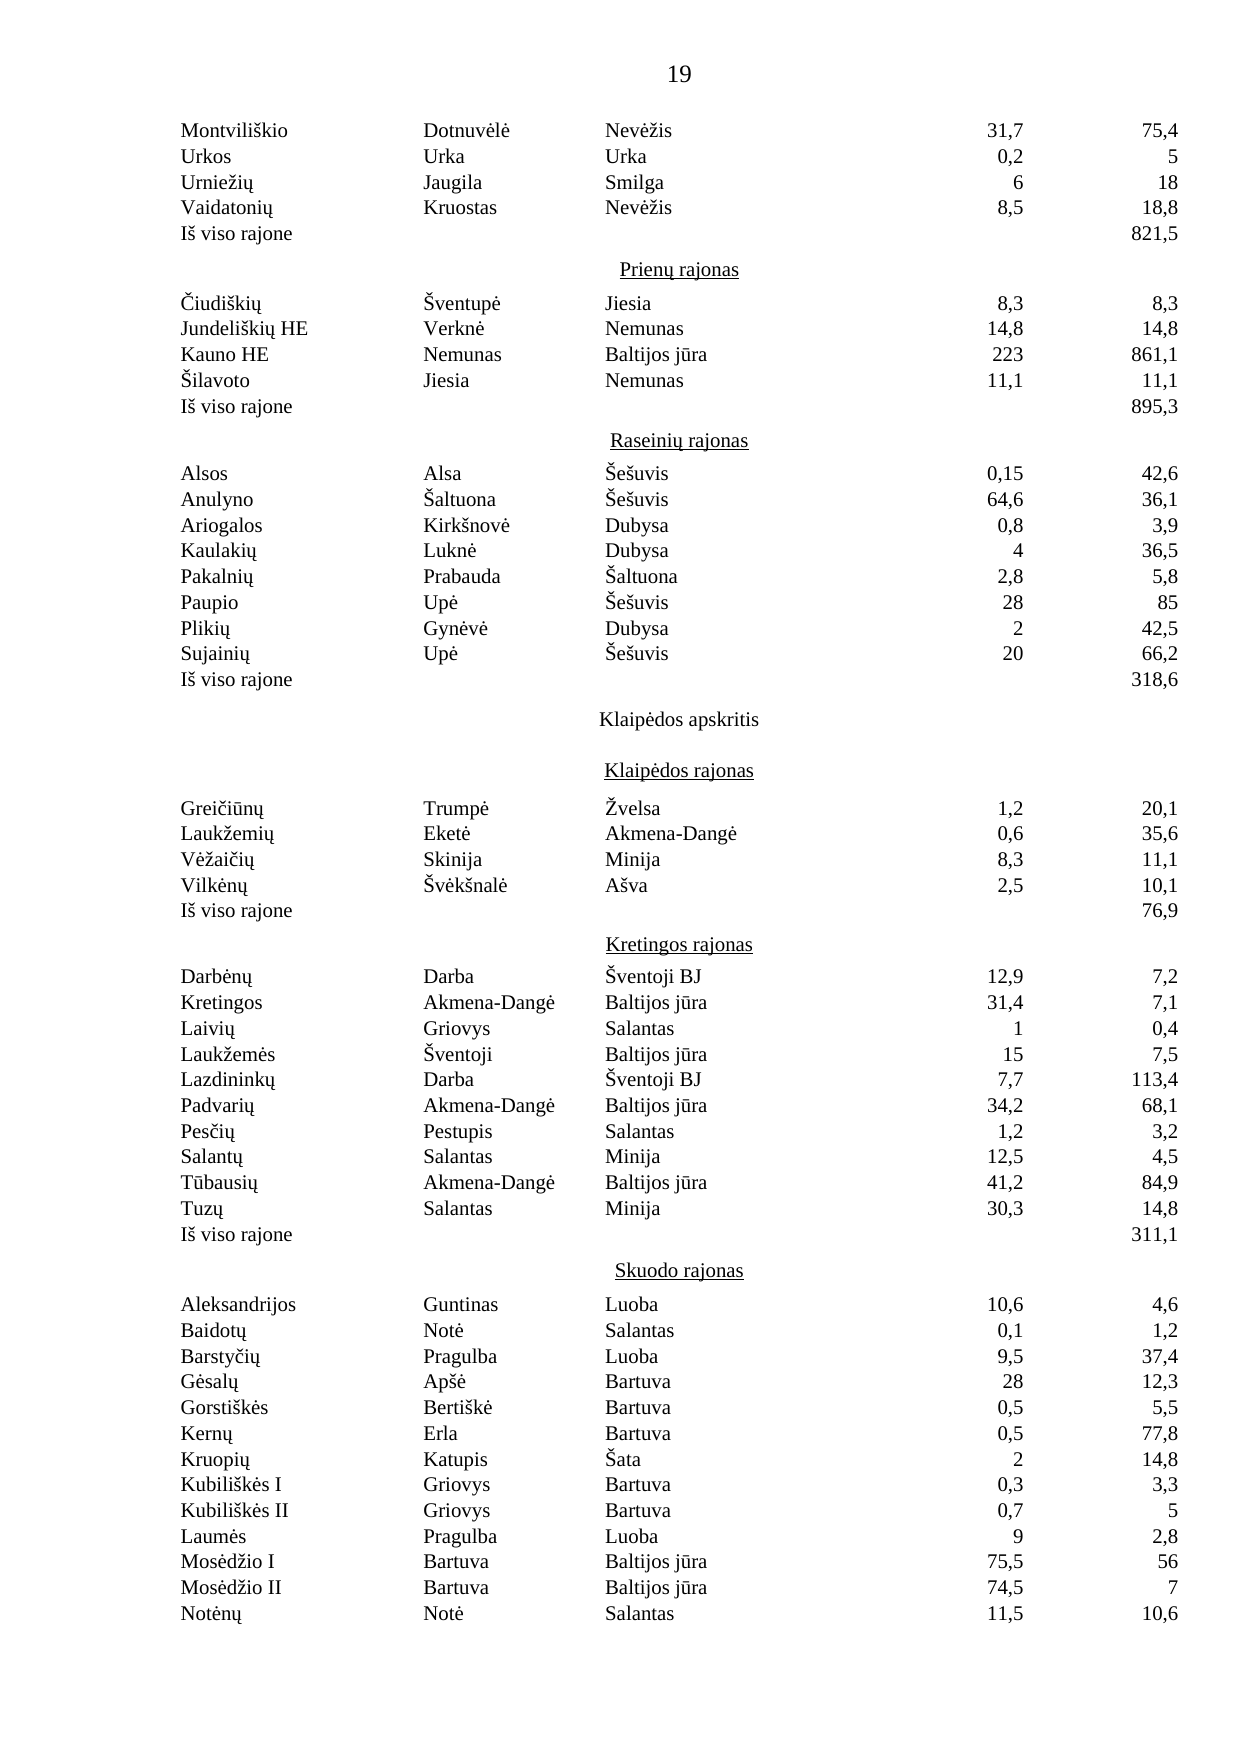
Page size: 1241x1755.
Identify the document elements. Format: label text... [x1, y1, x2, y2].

table_cell 2,8 [1026, 1524, 1181, 1549]
table_cell Šešuvis [602, 461, 874, 487]
table_cell Salantų [177, 1144, 420, 1170]
table_cell Mosėdžio II [177, 1575, 420, 1601]
table_cell [420, 221, 602, 247]
table_cell 31,4 [875, 990, 1026, 1016]
table_cell Šventoji BJ [602, 964, 874, 990]
table_cell 11,1 [1026, 847, 1181, 873]
table_cell 84,9 [1026, 1170, 1181, 1196]
table_cell 11,1 [1026, 368, 1181, 393]
table_cell 0,5 [875, 1395, 1026, 1421]
table_cell Kretingos [177, 990, 420, 1016]
table_cell Raseinių rajonas [177, 419, 1181, 461]
table_cell Sujainių [177, 641, 420, 667]
table_cell 75,5 [875, 1550, 1026, 1575]
table_cell 3,9 [1026, 513, 1181, 538]
table_cell 5 [1026, 1498, 1181, 1524]
table_cell Akmena-Dangė [602, 821, 874, 847]
table_cell Kubiliškės I [177, 1472, 420, 1498]
table_cell Jiesia [602, 291, 874, 316]
table_cell 6 [875, 170, 1026, 195]
table_cell Baltijos jūra [602, 990, 874, 1016]
table_cell [420, 1222, 602, 1247]
table_cell Salantas [602, 1318, 874, 1344]
table_cell 14,8 [875, 316, 1026, 342]
table_cell Šventoji [420, 1041, 602, 1067]
table_cell 861,1 [1026, 342, 1181, 368]
table_cell 64,6 [875, 487, 1026, 513]
table_cell 7,5 [1026, 1041, 1181, 1067]
table_cell Lazdininkų [177, 1067, 420, 1093]
table_cell 7 [1026, 1575, 1181, 1601]
table_cell Guntinas [420, 1292, 602, 1318]
table_cell 42,5 [1026, 616, 1181, 641]
table_cell 1,2 [1026, 1318, 1181, 1344]
table_cell Nemunas [602, 316, 874, 342]
table_cell Laivių [177, 1016, 420, 1041]
table_cell Kruopių [177, 1447, 420, 1472]
table_cell 0,4 [1026, 1016, 1181, 1041]
table_cell 37,4 [1026, 1344, 1181, 1369]
table_cell 5,8 [1026, 564, 1181, 590]
table_cell Tūbausių [177, 1170, 420, 1196]
table_cell Alsos [177, 461, 420, 487]
table_cell 4 [875, 539, 1026, 564]
table_cell Barstyčių [177, 1344, 420, 1369]
table_cell Laumės [177, 1524, 420, 1549]
table_cell [875, 1222, 1026, 1247]
table_cell Plikių [177, 616, 420, 641]
table_cell Švėkšnalė [420, 873, 602, 898]
table_cell 3,2 [1026, 1119, 1181, 1144]
table_cell Prienų rajonas [177, 247, 1181, 291]
table_cell Notėnų [177, 1601, 420, 1627]
table_cell 77,8 [1026, 1421, 1181, 1447]
table_cell Notė [420, 1601, 602, 1627]
table_cell 5 [1026, 144, 1181, 169]
table_cell Bertiškė [420, 1395, 602, 1421]
table_cell Salantas [602, 1016, 874, 1041]
table_cell Iš viso rajone [177, 667, 420, 693]
table_cell Alsa [420, 461, 602, 487]
table_cell Upė [420, 590, 602, 616]
table_cell Šata [602, 1447, 874, 1472]
table_cell 15 [875, 1041, 1026, 1067]
table_cell 41,2 [875, 1170, 1026, 1196]
table_cell 2,5 [875, 873, 1026, 898]
table_cell Jiesia [420, 368, 602, 393]
table_cell Urniežių [177, 170, 420, 195]
table_cell Darbėnų [177, 964, 420, 990]
table_cell 223 [875, 342, 1026, 368]
table_cell Ašva [602, 873, 874, 898]
table_cell Dubysa [602, 616, 874, 641]
table_cell 9,5 [875, 1344, 1026, 1369]
table_cell Gėsalų [177, 1369, 420, 1395]
table_cell Kubiliškės II [177, 1498, 420, 1524]
table_cell Šilavoto [177, 368, 420, 393]
table_cell Anulyno [177, 487, 420, 513]
table_cell 18 [1026, 170, 1181, 195]
table_cell Erla [420, 1421, 602, 1447]
table_cell Akmena-Dangė [420, 1170, 602, 1196]
table_cell 0,8 [875, 513, 1026, 538]
table_cell Pesčių [177, 1119, 420, 1144]
table_cell 20,1 [1026, 796, 1181, 821]
table_cell Bartuva [602, 1369, 874, 1395]
table_cell Baidotų [177, 1318, 420, 1344]
table_cell Ariogalos [177, 513, 420, 538]
table_cell 18,8 [1026, 195, 1181, 221]
table_cell Vėžaičių [177, 847, 420, 873]
table_cell Šaltuona [420, 487, 602, 513]
table_cell [875, 394, 1026, 419]
table_cell Baltijos jūra [602, 342, 874, 368]
table_cell Minija [602, 1196, 874, 1222]
table_cell [420, 667, 602, 693]
table_cell 318,6 [1026, 667, 1181, 693]
table_cell 7,1 [1026, 990, 1181, 1016]
table_cell Minija [602, 847, 874, 873]
table_cell Luknė [420, 539, 602, 564]
table_cell 66,2 [1026, 641, 1181, 667]
table_cell 56 [1026, 1550, 1181, 1575]
table_cell 0,7 [875, 1498, 1026, 1524]
table_cell Iš viso rajone [177, 221, 420, 247]
table_cell Skinija [420, 847, 602, 873]
table_cell Urka [602, 144, 874, 169]
table_cell 28 [875, 1369, 1026, 1395]
table_cell [602, 899, 874, 924]
table_cell Katupis [420, 1447, 602, 1472]
table_cell 3,3 [1026, 1472, 1181, 1498]
table_cell Bartuva [420, 1575, 602, 1601]
table_cell Čiudiškių [177, 291, 420, 316]
table_cell 8,5 [875, 195, 1026, 221]
table_cell Eketė [420, 821, 602, 847]
table_cell Šešuvis [602, 487, 874, 513]
table_cell Bartuva [602, 1395, 874, 1421]
table_cell Bartuva [420, 1550, 602, 1575]
table_cell Bartuva [602, 1472, 874, 1498]
table_cell Gorstiškės [177, 1395, 420, 1421]
table_cell Nevėžis [602, 195, 874, 221]
table_cell Mosėdžio I [177, 1550, 420, 1575]
table_cell [602, 394, 874, 419]
table_cell [875, 221, 1026, 247]
table_cell 74,5 [875, 1575, 1026, 1601]
table_cell 2 [875, 616, 1026, 641]
table_cell 1,2 [875, 796, 1026, 821]
table_cell 5,5 [1026, 1395, 1181, 1421]
table_cell Vilkėnų [177, 873, 420, 898]
table_cell Darba [420, 964, 602, 990]
table_cell [602, 667, 874, 693]
table_cell Salantas [602, 1601, 874, 1627]
table_cell Kauno HE [177, 342, 420, 368]
table_cell Smilga [602, 170, 874, 195]
table_cell Prabauda [420, 564, 602, 590]
table_cell Klaipėdos apskritis [177, 693, 1181, 745]
table_cell Aleksandrijos [177, 1292, 420, 1318]
table_cell Šventupė [420, 291, 602, 316]
table_cell Notė [420, 1318, 602, 1344]
table_cell Šešuvis [602, 590, 874, 616]
table_cell Kaulakių [177, 539, 420, 564]
table_cell Urkos [177, 144, 420, 169]
table_cell Salantas [420, 1144, 602, 1170]
table_cell Pragulba [420, 1344, 602, 1369]
table_cell Nevėžis [602, 118, 874, 144]
table_cell Žvelsa [602, 796, 874, 821]
table_cell Jaugila [420, 170, 602, 195]
table_cell 0,3 [875, 1472, 1026, 1498]
table_cell Nemunas [420, 342, 602, 368]
table_cell Šešuvis [602, 641, 874, 667]
table_cell 31,7 [875, 118, 1026, 144]
table_cell 2 [875, 1447, 1026, 1472]
table_cell Salantas [602, 1119, 874, 1144]
table_cell 9 [875, 1524, 1026, 1549]
table_cell Trumpė [420, 796, 602, 821]
table_cell Kirkšnovė [420, 513, 602, 538]
table_cell Iš viso rajone [177, 1222, 420, 1247]
table_cell 76,9 [1026, 899, 1181, 924]
table_cell 10,1 [1026, 873, 1181, 898]
table_cell [875, 667, 1026, 693]
table_cell Baltijos jūra [602, 1170, 874, 1196]
table_cell 4,6 [1026, 1292, 1181, 1318]
table_cell Akmena-Dangė [420, 990, 602, 1016]
table_cell Salantas [420, 1196, 602, 1222]
table_cell Upė [420, 641, 602, 667]
table_cell 12,9 [875, 964, 1026, 990]
table_cell 10,6 [875, 1292, 1026, 1318]
table_cell Vaidatonių [177, 195, 420, 221]
table_cell Akmena-Dangė [420, 1093, 602, 1119]
table_cell Baltijos jūra [602, 1041, 874, 1067]
table_cell Griovys [420, 1472, 602, 1498]
table_cell [420, 899, 602, 924]
table_cell 4,5 [1026, 1144, 1181, 1170]
table_cell Iš viso rajone [177, 394, 420, 419]
table_cell 311,1 [1026, 1222, 1181, 1247]
table_cell 0,15 [875, 461, 1026, 487]
table_cell 1,2 [875, 1119, 1026, 1144]
table_cell 8,3 [1026, 291, 1181, 316]
table_cell 12,5 [875, 1144, 1026, 1170]
table_cell Minija [602, 1144, 874, 1170]
table_cell 0,1 [875, 1318, 1026, 1344]
table_cell Griovys [420, 1498, 602, 1524]
table_cell 2,8 [875, 564, 1026, 590]
table_cell Pestupis [420, 1119, 602, 1144]
table_cell 14,8 [1026, 316, 1181, 342]
table_cell Iš viso rajone [177, 899, 420, 924]
table_cell Luoba [602, 1524, 874, 1549]
table_cell Padvarių [177, 1093, 420, 1119]
table_cell 20 [875, 641, 1026, 667]
table_cell Dubysa [602, 513, 874, 538]
table_cell 85 [1026, 590, 1181, 616]
table_cell 36,5 [1026, 539, 1181, 564]
table_cell Bartuva [602, 1421, 874, 1447]
table_cell [602, 1222, 874, 1247]
table_cell Nemunas [602, 368, 874, 393]
table_cell Tuzų [177, 1196, 420, 1222]
table_cell Skuodo rajonas [177, 1247, 1181, 1292]
table_cell 14,8 [1026, 1196, 1181, 1222]
table_cell Laukžemės [177, 1041, 420, 1067]
table_cell Luoba [602, 1292, 874, 1318]
table_cell 113,4 [1026, 1067, 1181, 1093]
table_cell Paupio [177, 590, 420, 616]
table_cell 11,1 [875, 368, 1026, 393]
table_cell Laukžemių [177, 821, 420, 847]
table_cell Baltijos jūra [602, 1550, 874, 1575]
table_cell Greičiūnų [177, 796, 420, 821]
table_cell Šventoji BJ [602, 1067, 874, 1093]
table_cell 28 [875, 590, 1026, 616]
table_cell 34,2 [875, 1093, 1026, 1119]
table_cell Kruostas [420, 195, 602, 221]
table_cell 35,6 [1026, 821, 1181, 847]
table_cell 42,6 [1026, 461, 1181, 487]
table_cell 0,6 [875, 821, 1026, 847]
table_cell 7,7 [875, 1067, 1026, 1093]
table_cell Gynėvė [420, 616, 602, 641]
table_cell Pragulba [420, 1524, 602, 1549]
table_cell 10,6 [1026, 1601, 1181, 1627]
table_cell Apšė [420, 1369, 602, 1395]
table_cell 68,1 [1026, 1093, 1181, 1119]
table_cell Montviliškio [177, 118, 420, 144]
table_cell 895,3 [1026, 394, 1181, 419]
table_cell 12,3 [1026, 1369, 1181, 1395]
table_cell 11,5 [875, 1601, 1026, 1627]
table_cell Kretingos rajonas [177, 924, 1181, 964]
table_cell 0,2 [875, 144, 1026, 169]
table_cell Urka [420, 144, 602, 169]
table_cell Jundeliškių HE [177, 316, 420, 342]
table_cell Dubysa [602, 539, 874, 564]
table_cell Darba [420, 1067, 602, 1093]
table_cell Kernų [177, 1421, 420, 1447]
table_cell 8,3 [875, 847, 1026, 873]
table_cell 8,3 [875, 291, 1026, 316]
table_cell [875, 899, 1026, 924]
table_cell Pakalnių [177, 564, 420, 590]
table_cell Griovys [420, 1016, 602, 1041]
table_cell 0,5 [875, 1421, 1026, 1447]
table_cell Verknė [420, 316, 602, 342]
table_cell 75,4 [1026, 118, 1181, 144]
table_cell Dotnuvėlė [420, 118, 602, 144]
table_cell [602, 221, 874, 247]
table_cell Bartuva [602, 1498, 874, 1524]
table_cell 821,5 [1026, 221, 1181, 247]
table_cell 1 [875, 1016, 1026, 1041]
table_cell Luoba [602, 1344, 874, 1369]
table_cell Baltijos jūra [602, 1093, 874, 1119]
table_cell 7,2 [1026, 964, 1181, 990]
table_cell [420, 394, 602, 419]
table_cell 14,8 [1026, 1447, 1181, 1472]
table_cell Šaltuona [602, 564, 874, 590]
table_cell Baltijos jūra [602, 1575, 874, 1601]
table_cell Klaipėdos rajonas [177, 745, 1181, 796]
table_cell 30,3 [875, 1196, 1026, 1222]
table_cell 36,1 [1026, 487, 1181, 513]
